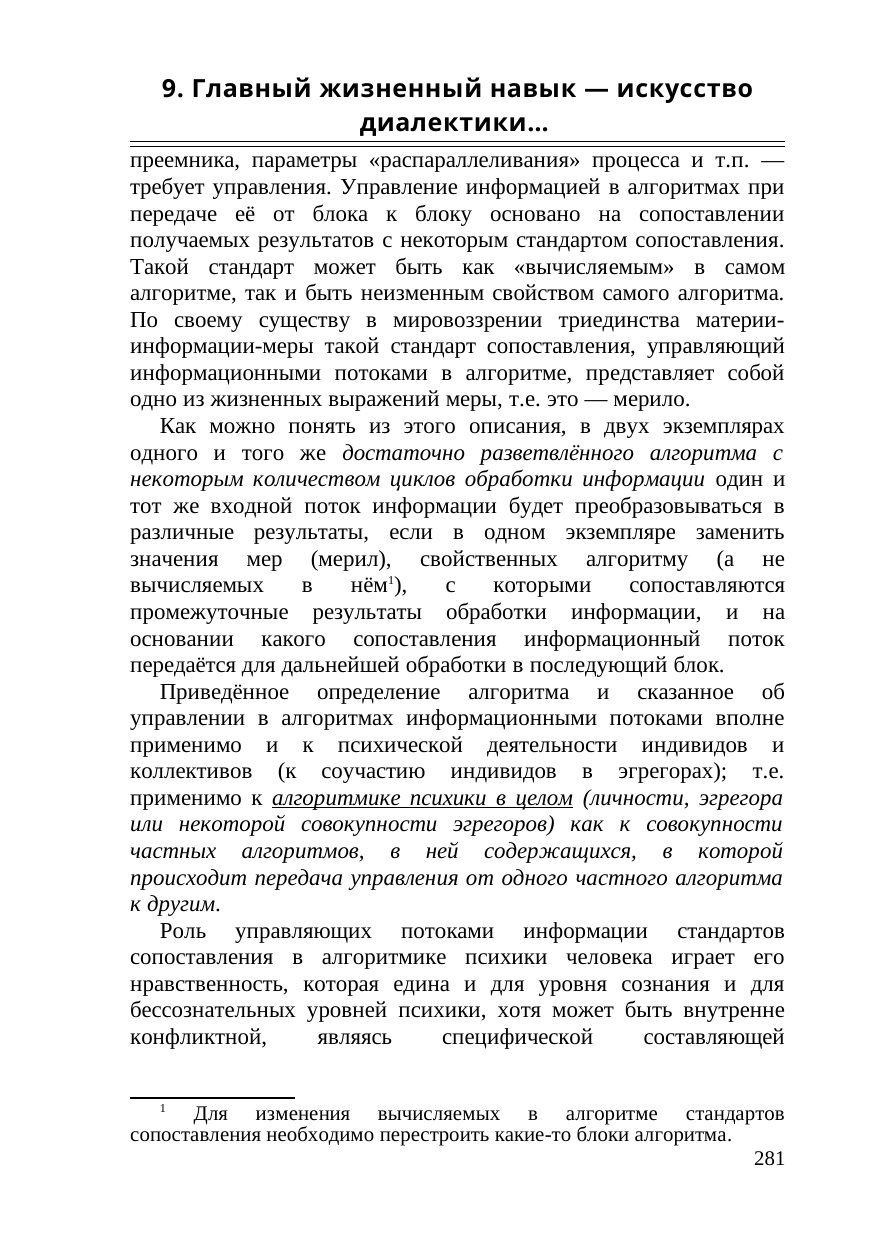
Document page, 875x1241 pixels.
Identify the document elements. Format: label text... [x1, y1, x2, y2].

text Как можно понять из этого описания, в двух экземплярах одного и того же достаточно разветвлённого алгоритма с некоторым количеством циклов обработки информации один и тот же входной поток информации будет преобразовываться в различные результаты, если в одном экземпляре заменить значения мер (ме­рил), свойственных алгоритму (а не вычисляемых в нём), с которыми сопоставляются промежуточные результаты обработки информации, и на основании какого сопоставления информационный поток передаётся для дальнейшей обработки в последующий блок. [130, 412, 785, 677]
text Роль управляющих потоками информации стандартов сопоставления в алгоритмике психики человека играет его нравственность, которая едина и для уровня сознания и для бессознательных уровней психики, хотя может быть внутренне конфликтной, являясь специфической составляющей [130, 917, 785, 1049]
text Для изменения вычисляемых в алгоритме стандартов сопоставления необходимо перестроить какие-то блоки алгоритма. [130, 1104, 785, 1145]
text преемника, параметры «распараллеливания» процесса и т.п. — требует управления. Управление информацией в алгоритмах при передаче её от блока к блоку основано на сопоставлении получаемых результатов с некоторым стандартом сопоставления. Такой стандарт может быть как «вычисля­емым» в самом алгоритме, так и быть неизменным свойством самого алгоритма. По своему существу в мировоззрении триединства материи-информации-меры такой стандарт сопоставления, управляющий информационными потоками в алгоритме, представляет собой одно из жизненных выражений меры, т.е. это — мерило. [130, 147, 785, 412]
text Приведённое определение алгоритма и сказанное об управлении в алгоритмах информационными потоками вполне применимо и к психической деятельности индивидов и коллективов (к соучастию индивидов в эгрегорах); т.е. применимо к алгоритмике психики в целом (личности, эгрегора или некоторой совокупности эгрегоров) как к совокупности частных алгоритмов, в ней содержащихся, в которой происходит передача управления от одного частного алгоритма к другим. [130, 677, 785, 917]
